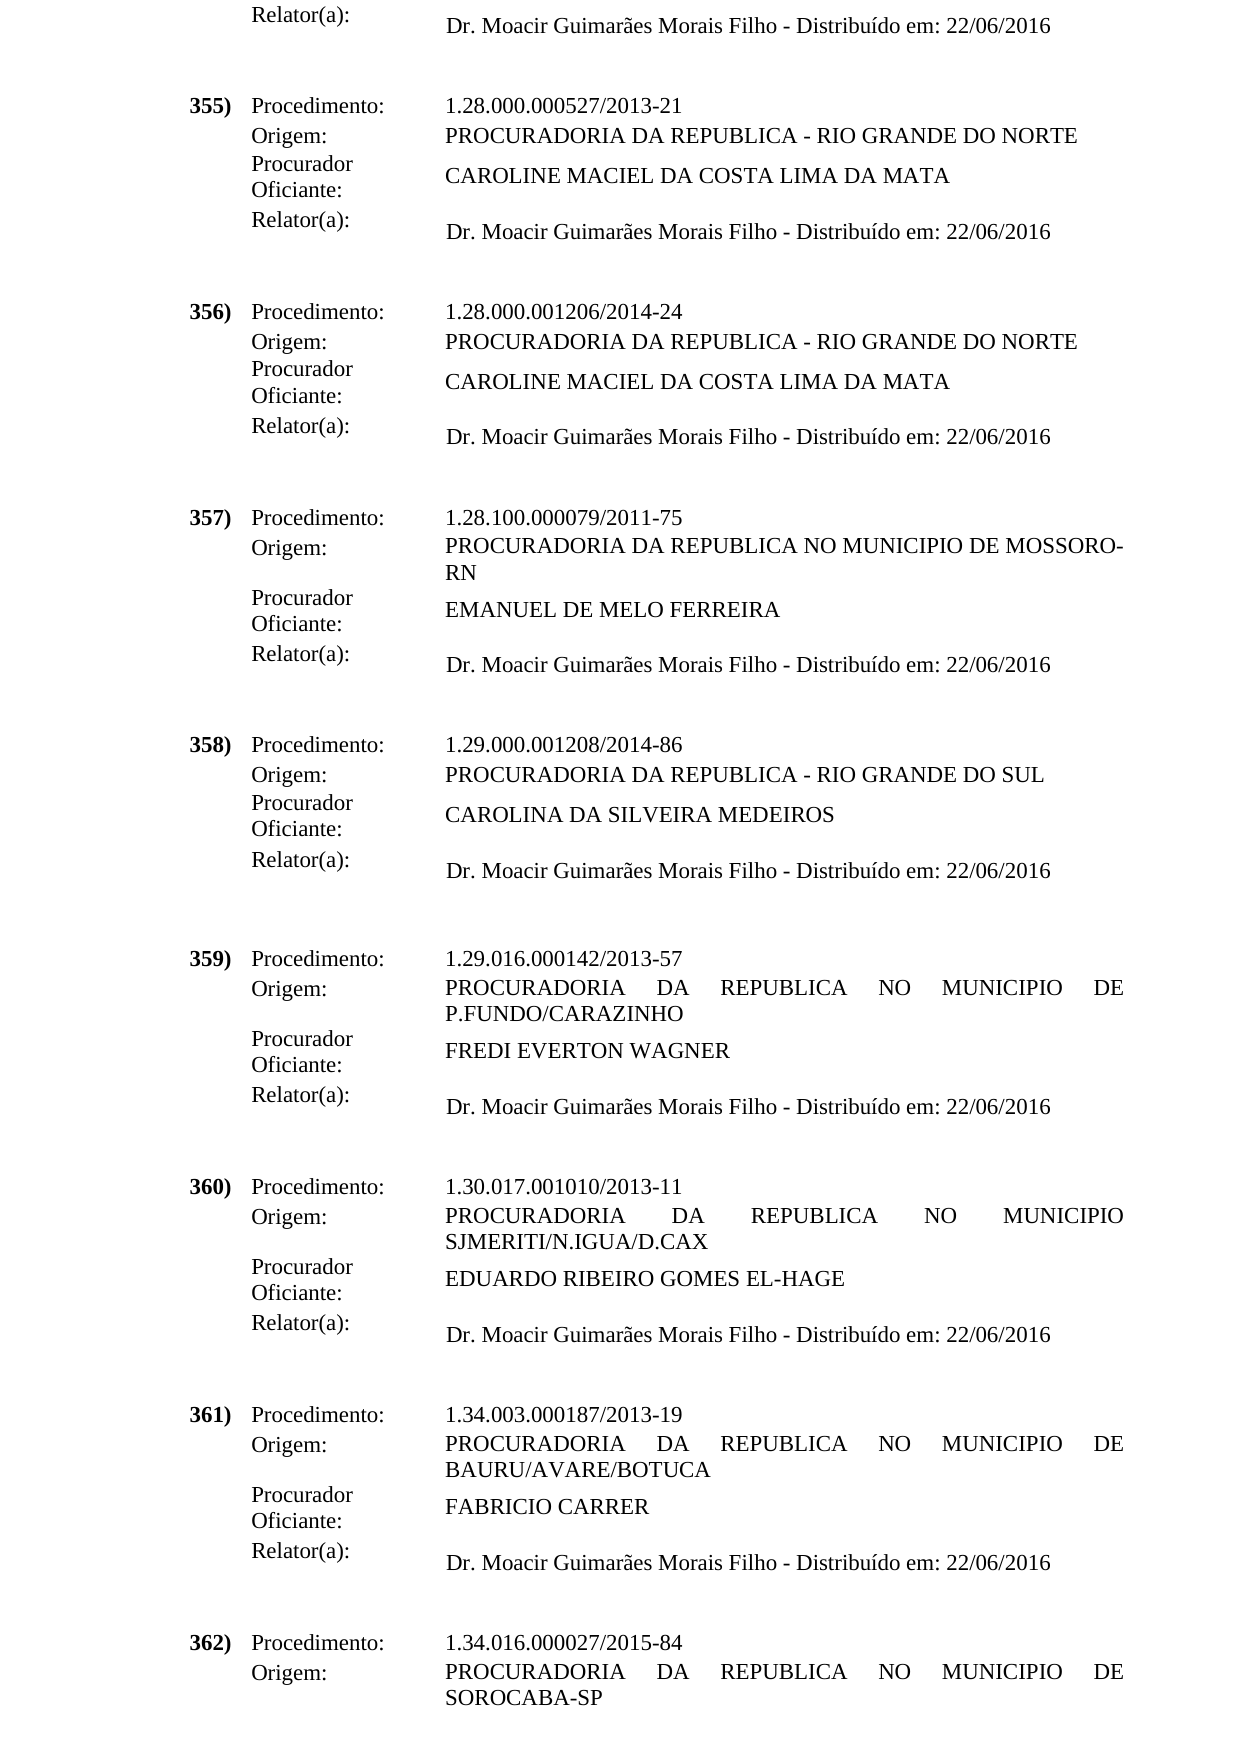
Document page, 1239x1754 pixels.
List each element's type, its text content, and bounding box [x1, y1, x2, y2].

table_cell [189, 1134, 251, 1172]
table_cell [445, 1134, 1124, 1172]
table_cell [1125, 1309, 1239, 1362]
table_cell Procedimento: [251, 1628, 445, 1656]
table_header Relator(a): [251, 1080, 446, 1109]
table_cell PROCURADORIA DA REPUBLICA - RIO GRANDE DO NORTE [445, 327, 1124, 356]
table_cell [0, 297, 189, 326]
table_cell [0, 584, 189, 634]
table_cell [189, 1253, 251, 1304]
table_cell [0, 1459, 189, 1481]
table_cell [189, 1430, 251, 1458]
table_cell PROCURADORIA DA REPUBLICA - RIO GRANDE DO SUL [445, 761, 1124, 789]
table_cell [1125, 1134, 1239, 1172]
table_cell [1125, 356, 1239, 407]
table_cell [445, 465, 1124, 502]
table_cell [1125, 1230, 1239, 1253]
table_cell [0, 91, 189, 120]
table_cell 1.29.000.001208/2014-86 [445, 731, 1124, 759]
table_cell [1125, 1172, 1239, 1200]
table_cell PROCURADORIA DA REPUBLICA NO MUNICIPIO DE MOSSORO-RN [445, 533, 1124, 583]
table_cell [189, 533, 251, 561]
table_cell PROCURADORIA DA REPUBLICA NO MUNICIPIO DE BAURU/AVARE/BOTUCA [445, 1430, 1124, 1481]
table_cell [0, 260, 189, 297]
table_cell EDUARDO RIBEIRO GOMES EL-HAGE [445, 1253, 1124, 1304]
table_cell [189, 206, 251, 259]
table_cell [445, 54, 1124, 91]
table_cell [189, 411, 251, 465]
table_cell [251, 234, 446, 257]
table_cell Procedimento: [251, 297, 445, 326]
table_cell Origem: [251, 121, 445, 150]
table_header Dr. Moacir Guimarães Morais Filho - Distribuído em: 22/06/2016 [446, 1536, 1122, 1587]
table_cell [0, 1686, 189, 1709]
table_cell 358) [189, 731, 251, 759]
table_cell [1125, 1253, 1239, 1304]
table_header Dr. Moacir Guimarães Morais Filho - Distribuído em: 22/06/2016 [446, 206, 1122, 257]
table_cell 1.28.000.001206/2014-24 [445, 297, 1124, 326]
table_cell [0, 121, 189, 150]
table_cell [0, 761, 189, 789]
table_cell CAROLINE MACIEL DA COSTA LIMA DA MATA [445, 150, 1124, 201]
table_cell [1125, 561, 1239, 583]
table_cell [1125, 1080, 1239, 1134]
table_cell [0, 1400, 189, 1428]
table_cell [0, 731, 189, 759]
table_cell Procedimento: [251, 503, 445, 531]
table_cell [1125, 1628, 1239, 1656]
table_cell [0, 356, 189, 407]
table_cell [0, 1430, 189, 1458]
table_cell [251, 1459, 445, 1481]
table_cell [445, 1590, 1124, 1628]
table_header Dr. Moacir Guimarães Morais Filho - Distribuído em: 22/06/2016 [446, 1309, 1122, 1359]
table_cell [0, 0, 189, 54]
table_cell [1125, 533, 1239, 561]
table_cell [251, 1590, 445, 1628]
table_cell Origem: [251, 327, 445, 356]
table_cell [1125, 1658, 1239, 1686]
table_cell [251, 693, 445, 731]
table_cell [189, 1658, 251, 1686]
table_header Relator(a): [251, 0, 446, 28]
table_cell [1125, 1003, 1239, 1025]
table_cell [189, 1230, 251, 1253]
table_cell 1.30.017.001010/2013-11 [445, 1172, 1124, 1200]
table_cell [0, 789, 189, 840]
table_cell [251, 1686, 445, 1709]
table_cell [1125, 1459, 1239, 1481]
table_cell [1125, 1590, 1239, 1628]
table_cell [1125, 1202, 1239, 1230]
table_cell Procurador Oficiante: [251, 1481, 445, 1533]
table_cell [0, 1003, 189, 1025]
table_cell [189, 974, 251, 1002]
table_cell Origem: [251, 533, 445, 561]
table_cell Procedimento: [251, 731, 445, 759]
table_cell [1125, 789, 1239, 840]
table_cell [251, 1309, 1124, 1362]
table_cell Origem: [251, 1658, 445, 1686]
table_cell [0, 150, 189, 201]
table_cell [1125, 411, 1239, 465]
table_cell [0, 974, 189, 1002]
table_cell [1125, 297, 1239, 326]
table_cell [189, 150, 251, 201]
table_header Relator(a): [251, 1309, 446, 1337]
table_cell [189, 761, 251, 789]
table_cell [1125, 731, 1239, 759]
table_cell [1125, 1363, 1239, 1400]
table_cell CAROLINE MACIEL DA COSTA LIMA DA MATA [445, 356, 1124, 407]
table_cell FABRICIO CARRER [445, 1481, 1124, 1532]
table_cell Procedimento: [251, 1172, 445, 1200]
table_cell Procurador Oficiante: [251, 1025, 445, 1077]
table_cell [1125, 639, 1239, 693]
table_cell [1125, 150, 1239, 201]
table_cell [251, 1337, 446, 1359]
table_cell [0, 54, 189, 91]
table_cell [0, 1536, 189, 1590]
table_cell [189, 789, 251, 840]
table_cell [189, 639, 251, 693]
table_cell [0, 1202, 189, 1230]
table_header Relator(a): [251, 845, 446, 873]
table_cell 357) [189, 503, 251, 531]
table_cell [1125, 91, 1239, 120]
table_cell [189, 1481, 251, 1532]
table_cell [1125, 584, 1239, 634]
table_cell [0, 639, 189, 693]
table_cell [251, 1080, 1124, 1134]
table_cell [251, 29, 446, 51]
table_cell [445, 260, 1124, 297]
table_cell [1125, 1481, 1239, 1532]
table_cell 1.34.016.000027/2015-84 [445, 1628, 1124, 1656]
table_cell [0, 1363, 189, 1400]
table_cell [1125, 121, 1239, 150]
table_cell [1125, 503, 1239, 531]
table_cell [0, 1309, 189, 1362]
table_cell Origem: [251, 1430, 445, 1458]
table_cell 361) [189, 1400, 251, 1428]
table_header Relator(a): [251, 639, 446, 668]
table_header Dr. Moacir Guimarães Morais Filho - Distribuído em: 22/06/2016 [446, 1080, 1122, 1131]
table_cell [189, 1686, 251, 1709]
table_cell [0, 1230, 189, 1253]
table_header Dr. Moacir Guimarães Morais Filho - Distribuído em: 22/06/2016 [446, 0, 1122, 51]
table_cell CAROLINA DA SILVEIRA MEDEIROS [445, 789, 1124, 840]
table_cell [251, 54, 445, 91]
table_cell [0, 845, 189, 898]
table_cell [251, 260, 445, 297]
table_cell [0, 561, 189, 583]
table_cell [189, 1080, 251, 1134]
table_cell [0, 1134, 189, 1172]
table_cell [189, 465, 251, 502]
table_cell [1125, 845, 1239, 898]
table_header [251, 899, 445, 944]
table_cell [1125, 944, 1239, 972]
table_cell Procedimento: [251, 91, 445, 120]
table_cell 1.34.003.000187/2013-19 [445, 1400, 1124, 1428]
table_header Dr. Moacir Guimarães Morais Filho - Distribuído em: 22/06/2016 [446, 845, 1122, 896]
table_cell [251, 0, 1124, 54]
table_cell Procedimento: [251, 1400, 445, 1428]
table_cell [0, 411, 189, 465]
table_cell [0, 693, 189, 731]
table_cell Origem: [251, 1202, 445, 1230]
table_cell [189, 1309, 251, 1362]
table_header [1125, 899, 1239, 944]
table_cell [189, 561, 251, 583]
table_cell [445, 1363, 1124, 1400]
table_cell FREDI EVERTON WAGNER [445, 1025, 1124, 1076]
table_cell [251, 440, 446, 462]
table_cell [0, 1080, 189, 1134]
table_header Dr. Moacir Guimarães Morais Filho - Distribuído em: 22/06/2016 [446, 639, 1122, 690]
table_cell Procurador Oficiante: [251, 1253, 445, 1305]
table_cell [189, 327, 251, 356]
table_cell [189, 54, 251, 91]
table_cell [1125, 260, 1239, 297]
table_cell [189, 1003, 251, 1025]
table_cell [251, 639, 1124, 693]
table_cell [189, 356, 251, 407]
table_cell 355) [189, 91, 251, 120]
table_cell [251, 465, 445, 502]
table_cell [0, 1590, 189, 1628]
table_cell [251, 1109, 446, 1131]
table_cell Procurador Oficiante: [251, 584, 445, 636]
table_header Relator(a): [251, 206, 446, 234]
table_cell [1125, 761, 1239, 789]
table_cell [1125, 54, 1239, 91]
table_cell PROCURADORIA DA REPUBLICA NO MUNICIPIO DE P.FUNDO/CARAZINHO [445, 974, 1124, 1025]
table_cell [251, 1536, 1124, 1590]
table_cell [1125, 693, 1239, 731]
table_cell PROCURADORIA DA REPUBLICA NO MUNICIPIO SJMERITI/N.IGUA/D.CAX [445, 1202, 1124, 1253]
table_cell [189, 1459, 251, 1481]
table_cell [1125, 1430, 1239, 1458]
table_cell [1125, 0, 1239, 54]
table_cell EMANUEL DE MELO FERREIRA [445, 584, 1124, 634]
table_cell [251, 1363, 445, 1400]
table_cell [0, 533, 189, 561]
table_cell [189, 693, 251, 731]
table_cell [0, 1253, 189, 1304]
table_cell 1.29.016.000142/2013-57 [445, 944, 1124, 972]
table_cell Origem: [251, 761, 445, 789]
table_cell Procurador Oficiante: [251, 356, 445, 408]
table_cell [1125, 1400, 1239, 1428]
table_cell 1.28.100.000079/2011-75 [445, 503, 1124, 531]
table_header [0, 899, 189, 944]
table_cell [251, 1134, 445, 1172]
table_cell 360) [189, 1172, 251, 1200]
table_header [189, 899, 251, 944]
table_cell [0, 465, 189, 502]
table_cell 359) [189, 944, 251, 972]
table_cell [189, 584, 251, 634]
table_cell [0, 327, 189, 356]
table_cell [189, 260, 251, 297]
table_cell [251, 1003, 445, 1025]
table_cell [189, 1202, 251, 1230]
table_cell [251, 1565, 446, 1587]
table_header Dr. Moacir Guimarães Morais Filho - Distribuído em: 22/06/2016 [446, 411, 1122, 462]
table_cell Procurador Oficiante: [251, 150, 445, 202]
table_cell [0, 206, 189, 259]
table_cell PROCURADORIA DA REPUBLICA - RIO GRANDE DO NORTE [445, 121, 1124, 150]
table_cell [0, 1658, 189, 1686]
table_cell PROCURADORIA DA REPUBLICA NO MUNICIPIO DE SOROCABA-SP [445, 1658, 1124, 1709]
table_cell 1.28.000.000527/2013-21 [445, 91, 1124, 120]
table_cell [1125, 1686, 1239, 1709]
table_cell 356) [189, 297, 251, 326]
table_cell Procurador Oficiante: [251, 789, 445, 842]
table_cell [251, 1230, 445, 1253]
table_cell [189, 0, 251, 54]
table_cell [445, 693, 1124, 731]
table_cell [1125, 1536, 1239, 1590]
table_cell [1125, 327, 1239, 356]
table_cell [189, 845, 251, 898]
table_header Relator(a): [251, 1536, 446, 1565]
table_cell [1125, 465, 1239, 502]
table_header [445, 899, 1124, 944]
table_cell [1125, 1025, 1239, 1076]
table_cell [0, 1628, 189, 1656]
table_cell [0, 1025, 189, 1076]
table_cell [0, 1481, 189, 1532]
table_cell 362) [189, 1628, 251, 1656]
table_cell [189, 1590, 251, 1628]
table_cell [1125, 206, 1239, 259]
table_cell [251, 668, 446, 690]
table_cell Origem: [251, 974, 445, 1002]
table_header Relator(a): [251, 411, 446, 439]
table_cell [189, 1536, 251, 1590]
table_cell [0, 503, 189, 531]
table_cell [251, 561, 445, 583]
table_cell [1125, 974, 1239, 1002]
table_cell [0, 944, 189, 972]
table_cell [189, 1025, 251, 1076]
table_cell [251, 411, 1124, 465]
table_cell Procedimento: [251, 944, 445, 972]
table_cell [189, 1363, 251, 1400]
table_cell [189, 121, 251, 150]
table_cell [251, 873, 446, 896]
table_cell [0, 1172, 189, 1200]
